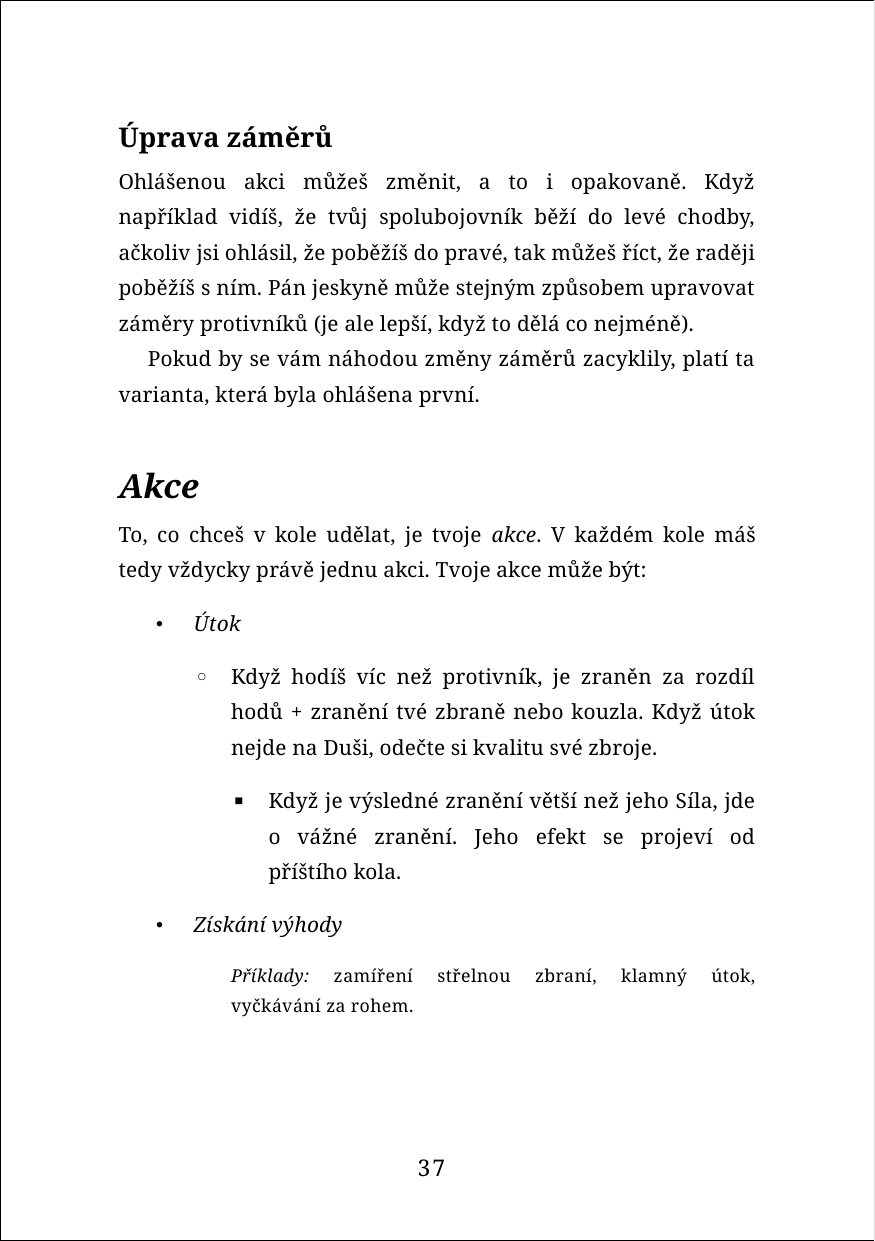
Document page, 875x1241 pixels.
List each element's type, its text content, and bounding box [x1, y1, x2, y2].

text Ohlášenou akci můžeš změnit, a to i opakovaně. Když například vidíš, že tvůj spolubojovník běží do levé chodby, ačkoliv jsi ohlásil, že poběžíš do pravé, tak můžeš říct, že raději poběžíš s ním. Pán jeskyně může stejným způsobem upravovat záměry protivníků (je ale lepší, když to dělá co nejméně). Pokud by se vám náhodou změny záměrů zacyklily, platí ta varianta, která byla ohlášena první. [118, 167, 756, 408]
subtitle Úprava záměrů [118, 118, 756, 155]
text To, co chceš v kole udělat, je tvoje akce. V každém kole máš tedy vždycky právě jednu akci. Tvoje akce může být: [118, 520, 756, 584]
list Příklady: zamíření střelnou zbraní, klamný útok, vyčkávání za rohem. [193, 964, 756, 1018]
list Když hodíš víc než protivník, je zraněn za rozdíl hodů + zranění tvé zbraně nebo kouzla. Když útok nejde na Duši, odečte si kvalitu své zbroje. [193, 662, 756, 761]
list Když je výsledné zranění větší než jeho Síla, jde o vážné zranění. Jeho efekt se projeví od příštího kola. [231, 786, 756, 886]
subtitle Akce [118, 463, 756, 508]
list Získání výhody [156, 911, 756, 939]
list Útok [156, 609, 756, 637]
